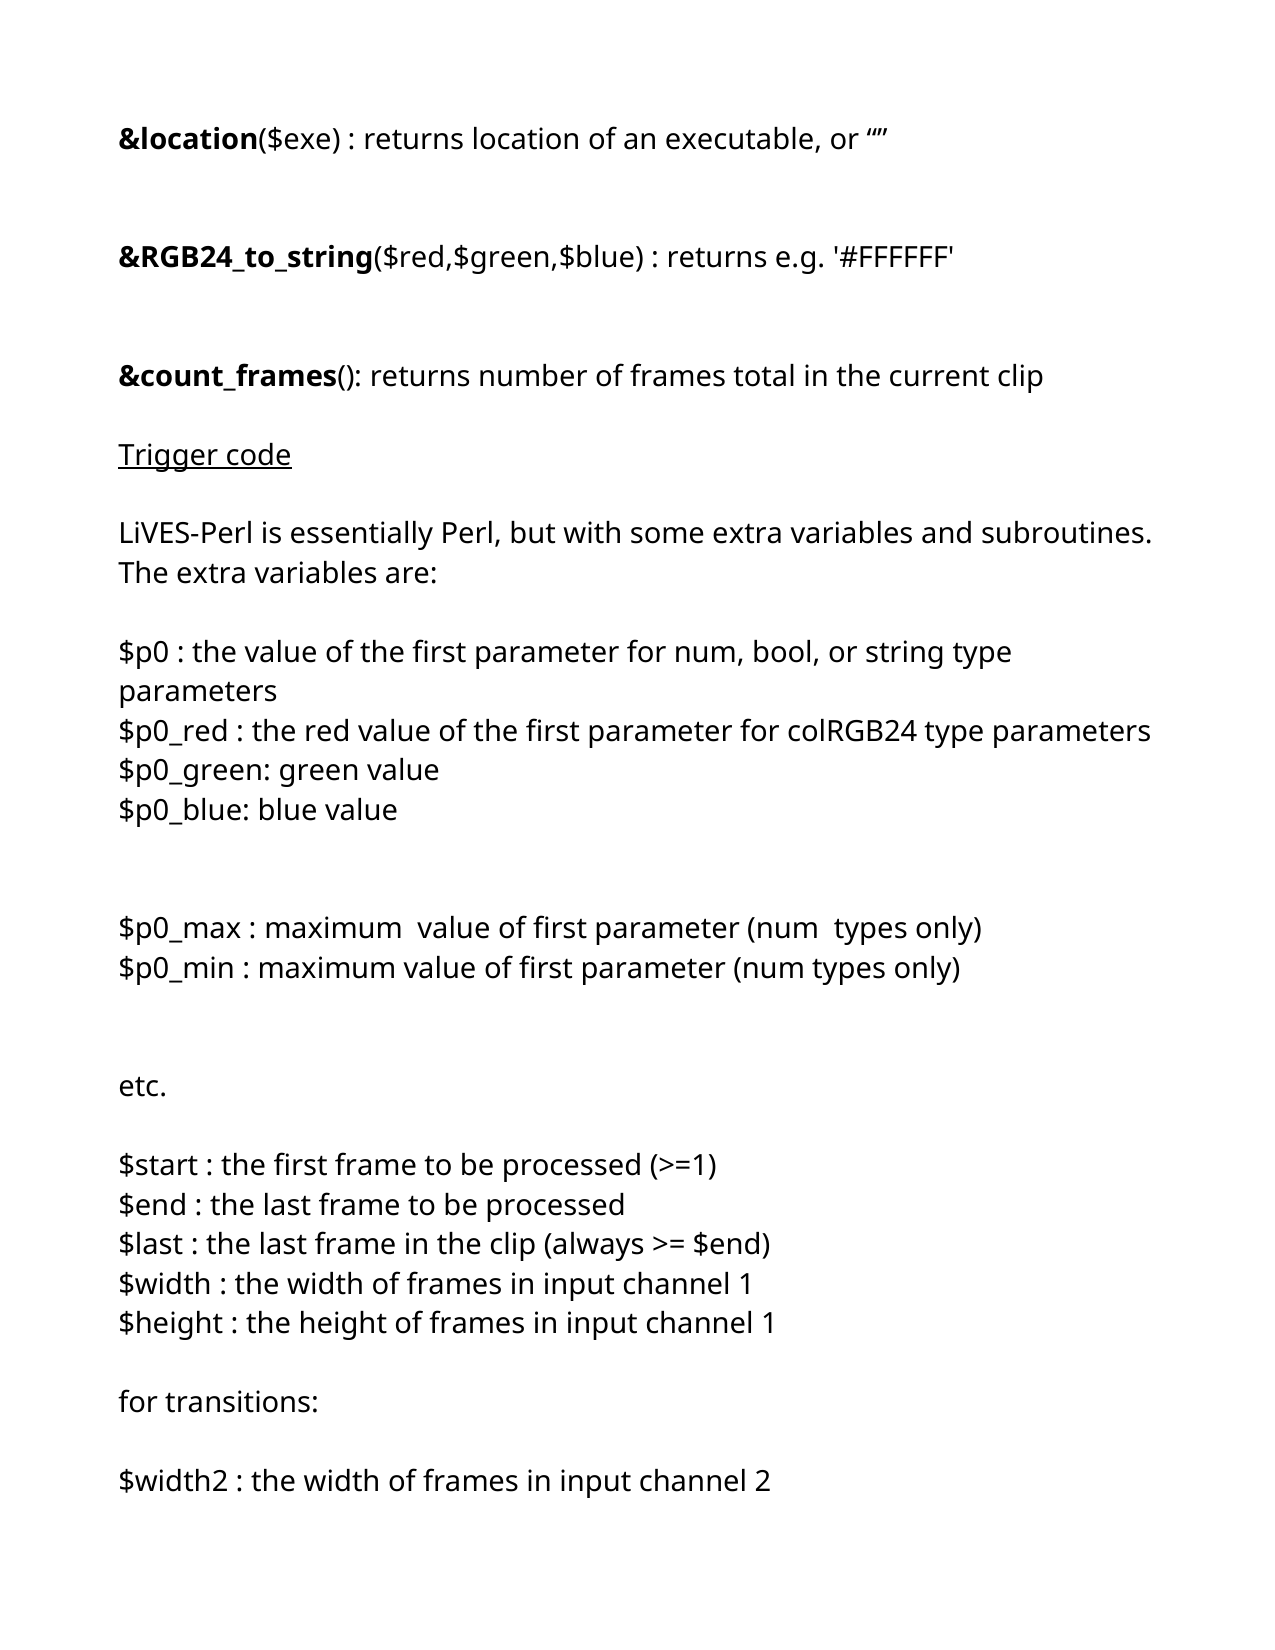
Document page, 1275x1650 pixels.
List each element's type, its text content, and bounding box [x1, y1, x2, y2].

text LiVES-Perl is essentially Perl, but with some extra variables and subroutines. [118, 513, 1157, 552]
text &count_frames(): returns number of frames total in the current clip [118, 355, 1157, 394]
text Trigger code [118, 434, 1157, 473]
text $start : the first frame to be processed (>=1) [118, 1144, 1157, 1184]
text $p0_min : maximum value of first parameter (num types only) [118, 947, 1157, 987]
text $height : the height of frames in input channel 1 [118, 1302, 1157, 1342]
text &location($exe) : returns location of an executable, or “” [118, 118, 1157, 158]
text &RGB24_to_string($red,$green,$blue) : returns e.g. '#FFFFFF' [118, 237, 1157, 276]
text $last : the last frame in the clip (always >= $end) [118, 1223, 1157, 1263]
text $width : the width of frames in input channel 1 [118, 1263, 1157, 1302]
text $p0_red : the red value of the first parameter for colRGB24 type parameters [118, 710, 1157, 750]
text $width2 : the width of frames in input channel 2 [118, 1460, 1157, 1500]
text $p0_max : maximum value of first parameter (num types only) [118, 908, 1157, 947]
text $p0_blue: blue value [118, 789, 1157, 829]
text for transitions: [118, 1381, 1157, 1421]
text The extra variables are: [118, 552, 1157, 592]
text etc. [118, 1066, 1157, 1105]
text $end : the last frame to be processed [118, 1184, 1157, 1223]
text $p0 : the value of the first parameter for num, bool, or string type parameters [118, 631, 1157, 710]
text $p0_green: green value [118, 750, 1157, 789]
